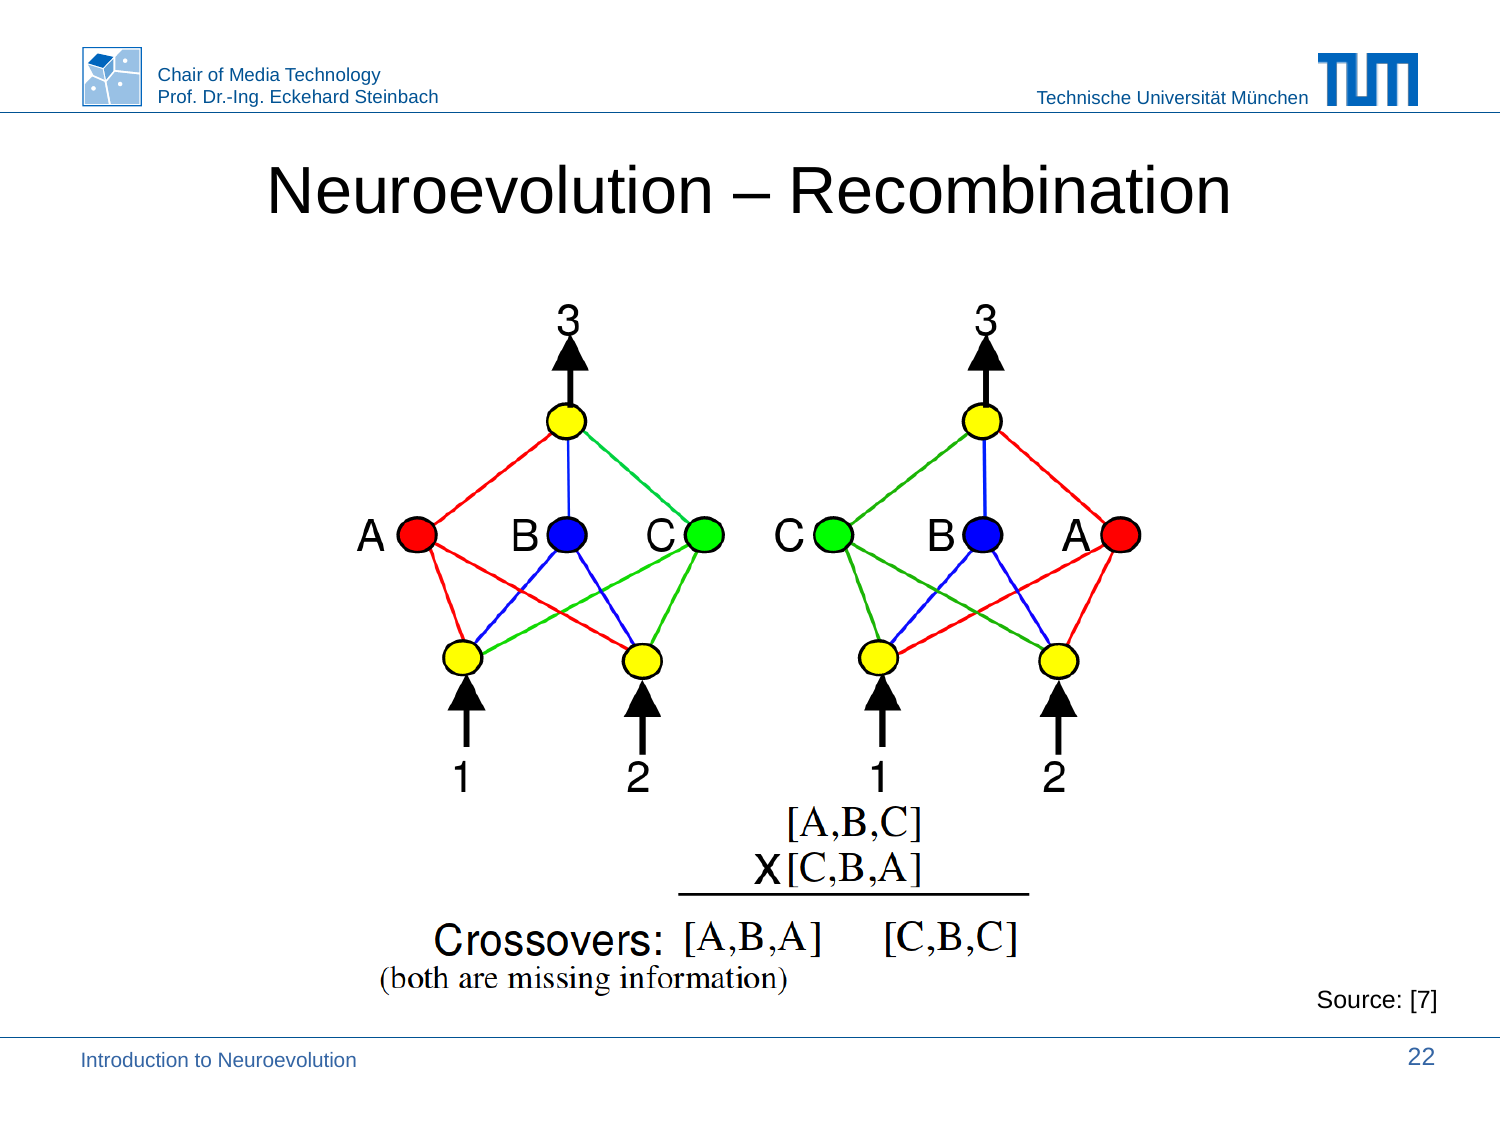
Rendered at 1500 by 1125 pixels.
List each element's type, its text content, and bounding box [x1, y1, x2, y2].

text_box Source: [7] [1301, 978, 1497, 1022]
title Neuroevolution – Recombination [83, 139, 1417, 239]
picture [353, 300, 1142, 998]
text_box Introduction to Neuroevolution [65, 1041, 406, 1081]
text_box [1392, 1035, 1471, 1090]
picture [1318, 53, 1418, 106]
